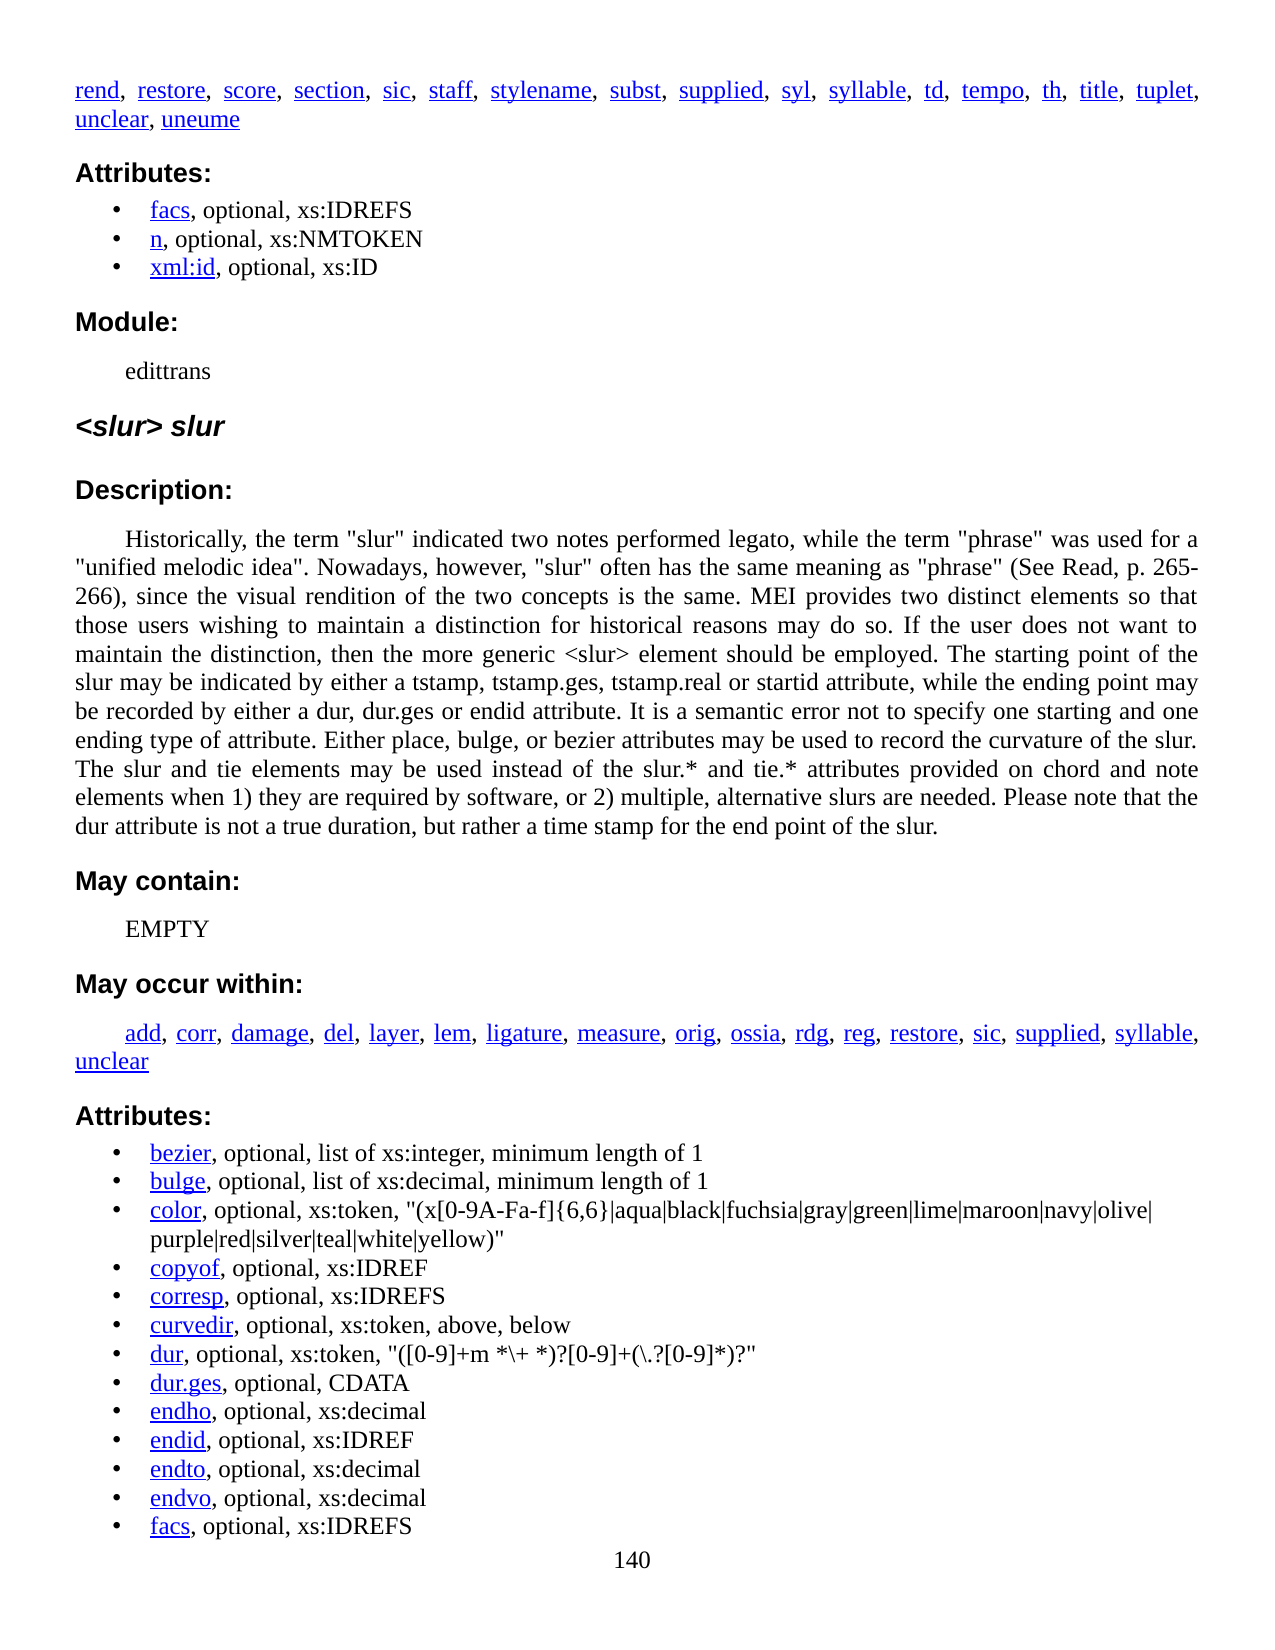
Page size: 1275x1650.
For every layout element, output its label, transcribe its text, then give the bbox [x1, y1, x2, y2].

subtitle Module: [75, 306, 1200, 337]
list endto, optional, xs:decimal [112, 1454, 1200, 1483]
list dur, optional, xs:token, "([0-9]+m *\+ *)?[0-9]+(\.?[0-9]*)?" [112, 1339, 1200, 1368]
list corresp, optional, xs:IDREFS [112, 1281, 1200, 1310]
text Historically, the term "slur" indicated two notes performed legato, while the term "phrase" was used for a "unified melodic idea". Nowadays, however, "slur" often has the same meaning as "phrase" (See Read, p. 265-266), since the visual rendition of the two concepts is the same. MEI provides two distinct elements so that those users wishing to maintain a distinction for historical reasons may do so. If the user does not want to maintain the distinction, then the more generic <slur> element should be employed. The starting point of the slur may be indicated by either a tstamp, tstamp.ges, tstamp.real or startid attribute, while the ending point may be recorded by either a dur, dur.ges or endid attribute. It is a semantic error not to specify one starting and one ending type of attribute. Either place, bulge, or bezier attributes may be used to record the curvature of the slur. The slur and tie elements may be used instead of the slur.* and tie.* attributes provided on chord and note elements when 1) they are required by software, or 2) multiple, alternative slurs are needed. Please note that the dur attribute is not a true duration, but rather a time stamp for the end point of the slur. [75, 524, 1200, 840]
list xml:id, optional, xs:ID [112, 252, 1200, 281]
list endid, optional, xs:IDREF [112, 1425, 1200, 1454]
list facs, optional, xs:IDREFS [112, 195, 1200, 224]
list n, optional, xs:NMTOKEN [112, 224, 1200, 252]
list endvo, optional, xs:decimal [112, 1483, 1200, 1511]
subtitle Attributes: [75, 1100, 1200, 1131]
text EMPTY [75, 914, 1200, 943]
list bulge, optional, list of xs:decimal, minimum length of 1 [112, 1166, 1200, 1195]
subtitle May contain: [75, 865, 1200, 896]
list copyof, optional, xs:IDREF [112, 1253, 1200, 1281]
list dur.ges, optional, CDATA [112, 1368, 1200, 1396]
text add, corr, damage, del, layer, lem, ligature, measure, orig, ossia, rdg, reg, restore, sic, supplied, syllable, unclear [75, 1018, 1200, 1075]
subtitle Attributes: [75, 157, 1200, 189]
text edittrans [75, 356, 1200, 384]
subtitle <slur> slur [75, 409, 1200, 443]
subtitle Description: [75, 474, 1200, 506]
list curvedir, optional, xs:token, above, below [112, 1310, 1200, 1339]
list endho, optional, xs:decimal [112, 1396, 1200, 1425]
subtitle May occur within: [75, 968, 1200, 999]
list bezier, optional, list of xs:integer, minimum length of 1 [112, 1138, 1200, 1166]
list color, optional, xs:token, "(x[0-9A-Fa-f]{6,6}|aqua|black|fuchsia|gray|green|lime|maroon|navy|olive|purple|red|silver|teal|white|yellow)" [112, 1195, 1200, 1253]
list facs, optional, xs:IDREFS [112, 1511, 1200, 1540]
text rend, restore, score, section, sic, staff, stylename, subst, supplied, syl, syllable, td, tempo, th, title, tuplet, unclear, uneume [75, 75, 1200, 132]
